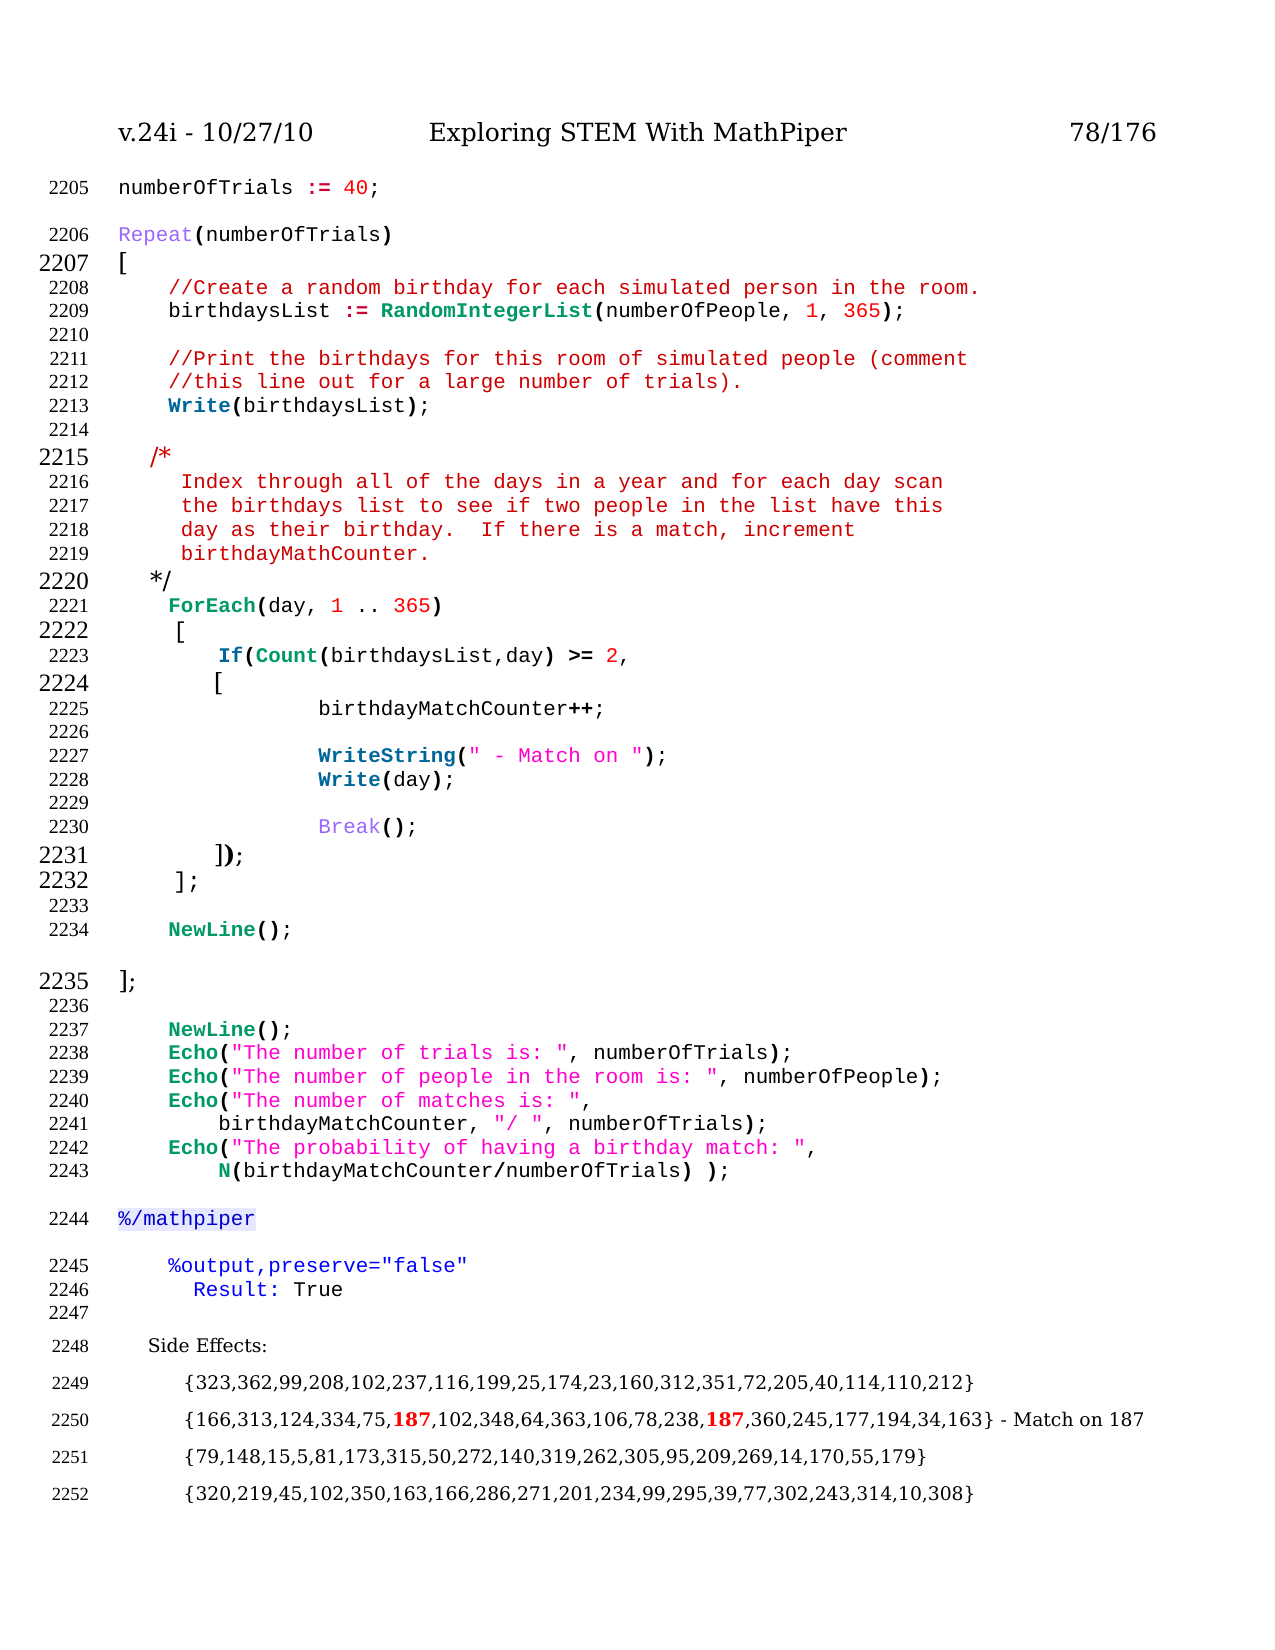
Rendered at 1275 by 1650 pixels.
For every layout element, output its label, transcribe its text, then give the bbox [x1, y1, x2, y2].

text N(birthdayMatchCounter/numberOfTrials) ); [118, 1161, 1157, 1184]
text //this line out for a large number of trials). [118, 371, 1157, 395]
text Repeat(numberOfTrials) [118, 224, 1157, 248]
text {166,313,124,334,75,187,102,348,64,363,106,78,238,187,360,245,177,194,34,163} - Match on 187 [148, 1409, 1157, 1431]
text //Print the birthdays for this room of simulated people (comment [118, 348, 1157, 371]
text Side Effects: [148, 1335, 1157, 1357]
text //Create a random birthday for each simulated person in the room. [118, 277, 1157, 301]
text Write(day); [118, 769, 1157, 792]
text {323,362,99,208,102,237,116,199,25,174,23,160,312,351,72,205,40,114,110,212} [148, 1372, 1157, 1394]
text Echo("The probability of having a birthday match: ", [118, 1137, 1157, 1161]
text Break(); [118, 816, 1157, 839]
text NewLine(); [118, 1019, 1157, 1042]
text {79,148,15,5,81,173,315,50,272,140,319,262,305,95,209,269,14,170,55,179} [148, 1446, 1157, 1468]
text /* [118, 442, 1157, 472]
text %output,preserve="false" [118, 1255, 1157, 1279]
text Result: True [118, 1279, 1157, 1302]
text {320,219,45,102,350,163,166,286,271,201,234,99,295,39,77,302,243,314,10,308} [148, 1483, 1157, 1504]
text ]); [118, 839, 1157, 869]
text Echo("The number of people in the room is: ", numberOfPeople); [118, 1066, 1157, 1089]
text If(Count(birthdaysList,day) >= 2, [118, 645, 1157, 668]
text birthdayMatchCounter++; [118, 698, 1157, 721]
text Echo("The number of trials is: ", numberOfTrials); [118, 1042, 1157, 1066]
text [ [118, 668, 1157, 698]
text birthdayMathCounter. [118, 542, 1157, 566]
text the birthdays list to see if two people in the list have this [118, 495, 1157, 519]
text NewLine(); [118, 918, 1157, 942]
text birthdaysList := RandomIntegerList(numberOfPeople, 1, 365); [118, 301, 1157, 324]
text ForEach(day, 1 .. 365) [118, 595, 1157, 619]
text */ [118, 566, 1157, 595]
text [ [118, 248, 1157, 277]
text WriteString(" - Match on "); [118, 745, 1157, 769]
text Write(birthdaysList); [118, 395, 1157, 419]
text birthdayMatchCounter, "/ ", numberOfTrials); [118, 1113, 1157, 1137]
text %/mathpiper [118, 1208, 1157, 1231]
text Index through all of the days in a year and for each day scan [118, 472, 1157, 495]
text Echo("The number of matches is: ", [118, 1089, 1157, 1113]
text ]; [118, 966, 1157, 995]
text day as their birthday. If there is a match, increment [118, 519, 1157, 542]
text numberOfTrials := 40; [118, 177, 1157, 200]
text ]; [118, 869, 1157, 895]
text [ [118, 619, 1157, 645]
